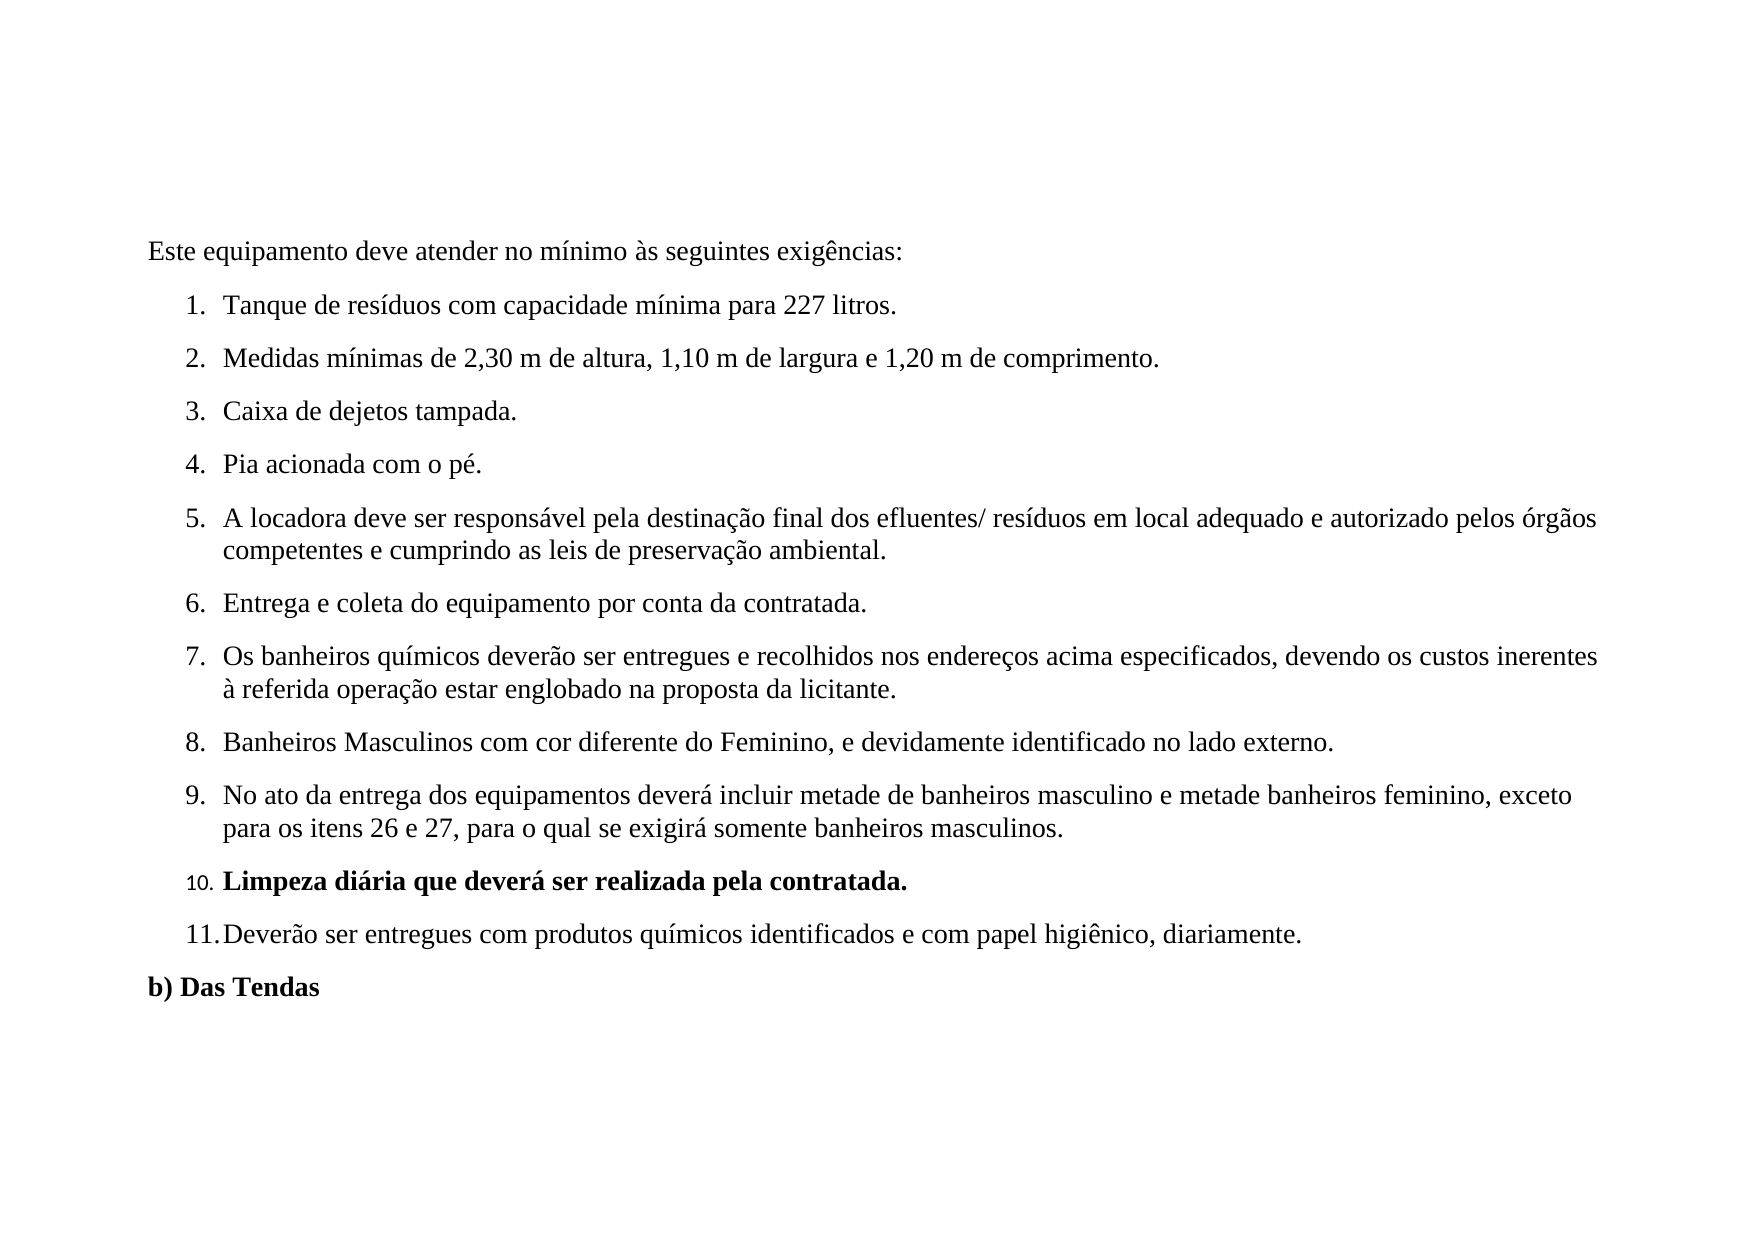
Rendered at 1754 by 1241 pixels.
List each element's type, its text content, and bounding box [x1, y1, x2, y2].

list Entrega e coleta do equipamento por conta da contratada. [185, 586, 1606, 619]
list Deverão ser entregues com produtos químicos identificados e com papel higiênico, diariamente. [185, 917, 1606, 949]
list Os banheiros químicos deverão ser entregues e recolhidos nos endereços acima especificados, devendo os custos inerentes à referida operação estar englobado na proposta da licitante. [185, 639, 1606, 704]
list No ato da entrega dos equipamentos deverá incluir metade de banheiros masculino e metade banheiros feminino, exceto para os itens 26 e 27, para o qual se exigirá somente banheiros masculinos. [185, 778, 1606, 843]
list Caixa de dejetos tampada. [185, 394, 1606, 427]
text Este equipamento deve atender no mínimo às seguintes exigências: [148, 234, 1606, 267]
list Pia acionada com o pé. [185, 447, 1606, 480]
list Tanque de resíduos com capacidade mínima para 227 litros. [185, 288, 1606, 320]
list Medidas mínimas de 2,30 m de altura, 1,10 m de largura e 1,20 m de comprimento. [185, 341, 1606, 373]
list A locadora deve ser responsável pela destinação final dos efluentes/ resíduos em local adequado e autorizado pelos órgãos competentes e cumprindo as leis de preservação ambiental. [185, 501, 1606, 565]
list Limpeza diária que deverá ser realizada pela contratada. [185, 864, 1606, 896]
text b) Das Tendas [148, 970, 1606, 1003]
list Banheiros Masculinos com cor diferente do Feminino, e devidamente identificado no lado externo. [185, 725, 1606, 757]
